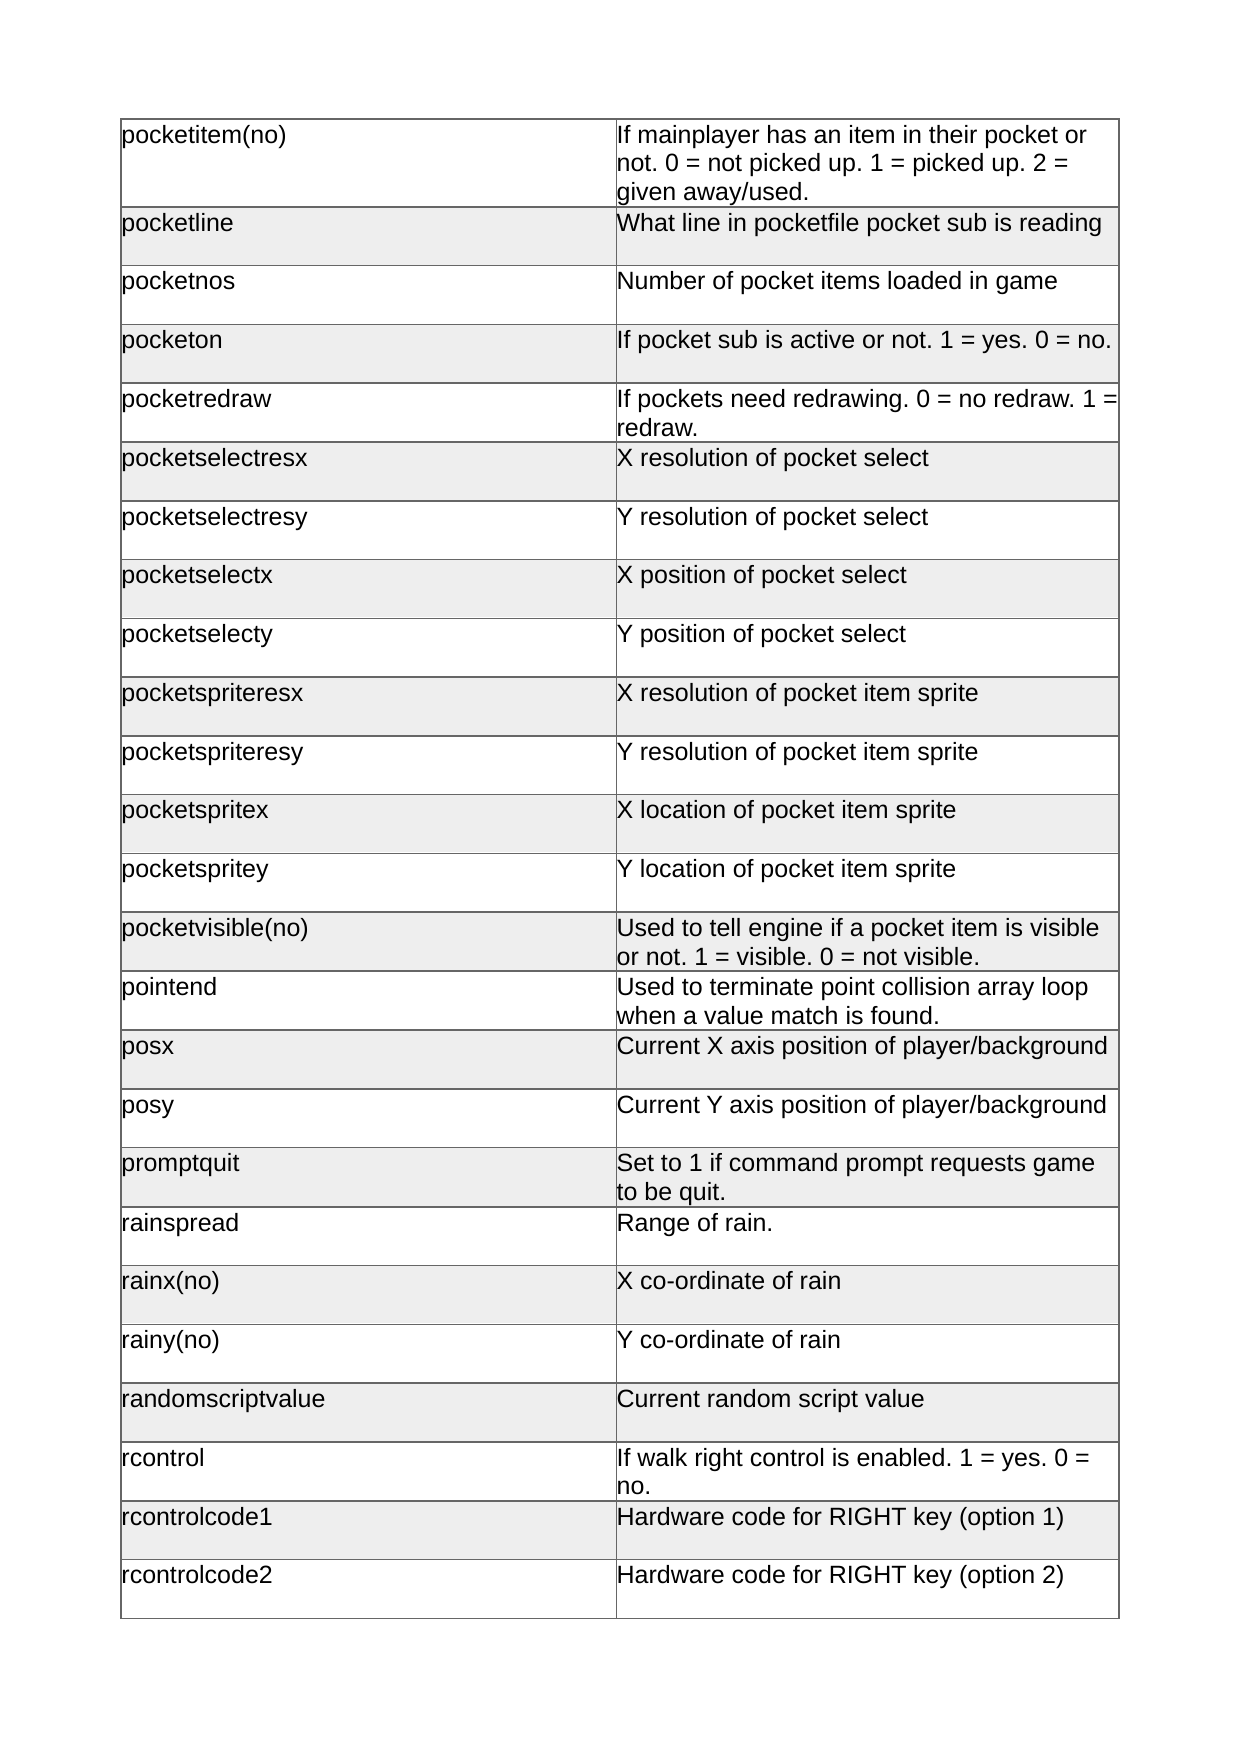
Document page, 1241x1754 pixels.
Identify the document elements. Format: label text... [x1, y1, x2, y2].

table_cell pocketnos [122, 266, 616, 323]
table_cell pocketline [122, 208, 616, 265]
table_cell Number of pocket items loaded in game [617, 266, 1118, 323]
table_cell pointend [122, 972, 616, 1029]
table_cell Y location of pocket item sprite [617, 854, 1118, 911]
table_cell X co-ordinate of rain [617, 1266, 1118, 1323]
table_cell rcontrolcode1 [122, 1502, 616, 1559]
table_cell pocketredraw [122, 384, 616, 441]
table_cell Current random script value [617, 1384, 1118, 1441]
table_cell What line in pocketfile pocket sub is reading [617, 208, 1118, 265]
table_cell If pocket sub is active or not. 1 = yes. 0 = no. [617, 325, 1118, 382]
table_cell randomscriptvalue [122, 1384, 616, 1441]
table_cell rainy(no) [122, 1325, 616, 1382]
table_cell pocketspritex [122, 795, 616, 852]
table_cell X location of pocket item sprite [617, 795, 1118, 852]
table_cell pocketspriteresy [122, 737, 616, 794]
table_cell pocketspriteresx [122, 678, 616, 735]
table_cell rainx(no) [122, 1266, 616, 1323]
table_cell Range of rain. [617, 1208, 1118, 1265]
table_cell X position of pocket select [617, 560, 1118, 617]
table_cell Used to terminate point collision array loop when a value match is found. [617, 972, 1118, 1029]
table_cell rcontrolcode2 [122, 1560, 616, 1617]
table_cell X resolution of pocket item sprite [617, 678, 1118, 735]
table_cell pocketon [122, 325, 616, 382]
table_cell If pockets need redrawing. 0 = no redraw. 1 = redraw. [617, 384, 1118, 441]
table_cell Used to tell engine if a pocket item is visible or not. 1 = visible. 0 = not visible. [617, 913, 1118, 970]
table_cell posy [122, 1090, 616, 1147]
table_cell Y co-ordinate of rain [617, 1325, 1118, 1382]
table_cell If walk right control is enabled. 1 = yes. 0 = no. [617, 1443, 1118, 1500]
table_cell Current Y axis position of player/background [617, 1090, 1118, 1147]
table_cell pocketselectresy [122, 502, 616, 559]
table_cell If mainplayer has an item in their pocket or not. 0 = not picked up. 1 = picked up. 2 = given away/used. [617, 120, 1118, 206]
table_cell rainspread [122, 1208, 616, 1265]
table_cell pocketselectx [122, 560, 616, 617]
table_cell pocketselecty [122, 619, 616, 676]
table_cell Current X axis position of player/background [617, 1031, 1118, 1088]
table_cell rcontrol [122, 1443, 616, 1500]
table_cell Set to 1 if command prompt requests game to be quit. [617, 1148, 1118, 1206]
table_cell Hardware code for RIGHT key (option 2) [617, 1560, 1118, 1617]
table_cell Y resolution of pocket item sprite [617, 737, 1118, 794]
table_cell promptquit [122, 1148, 616, 1206]
table_cell pocketvisible(no) [122, 913, 616, 970]
table_cell pocketselectresx [122, 443, 616, 500]
table_cell Y resolution of pocket select [617, 502, 1118, 559]
table_cell pocketspritey [122, 854, 616, 911]
table_cell Hardware code for RIGHT key (option 1) [617, 1502, 1118, 1559]
table_cell Y position of pocket select [617, 619, 1118, 676]
table_cell pocketitem(no) [122, 120, 616, 206]
table_cell X resolution of pocket select [617, 443, 1118, 500]
table_cell posx [122, 1031, 616, 1088]
